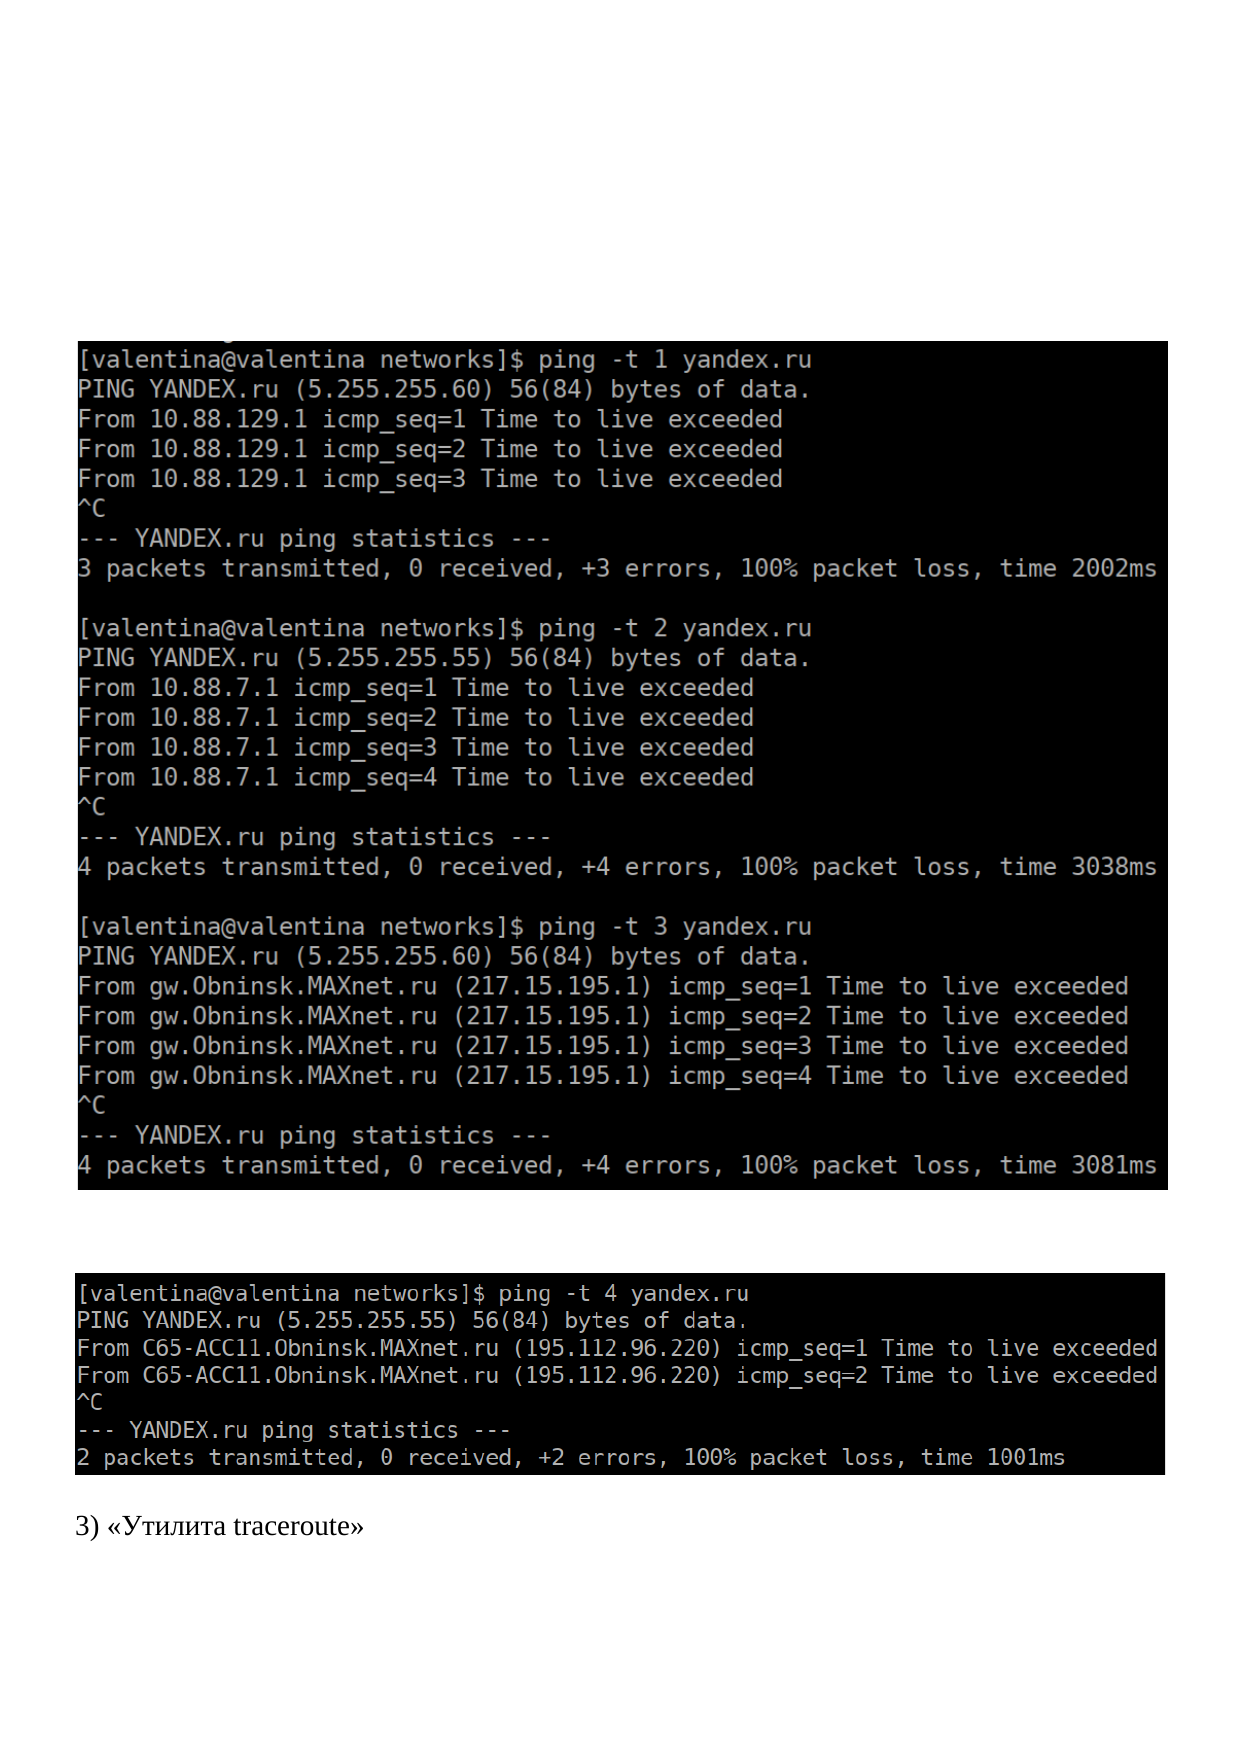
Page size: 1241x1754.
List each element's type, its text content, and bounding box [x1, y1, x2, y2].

picture [77, 341, 1168, 1190]
picture [75, 1273, 1166, 1475]
text 3) «Утилита traceroute» [75, 1475, 1165, 1542]
